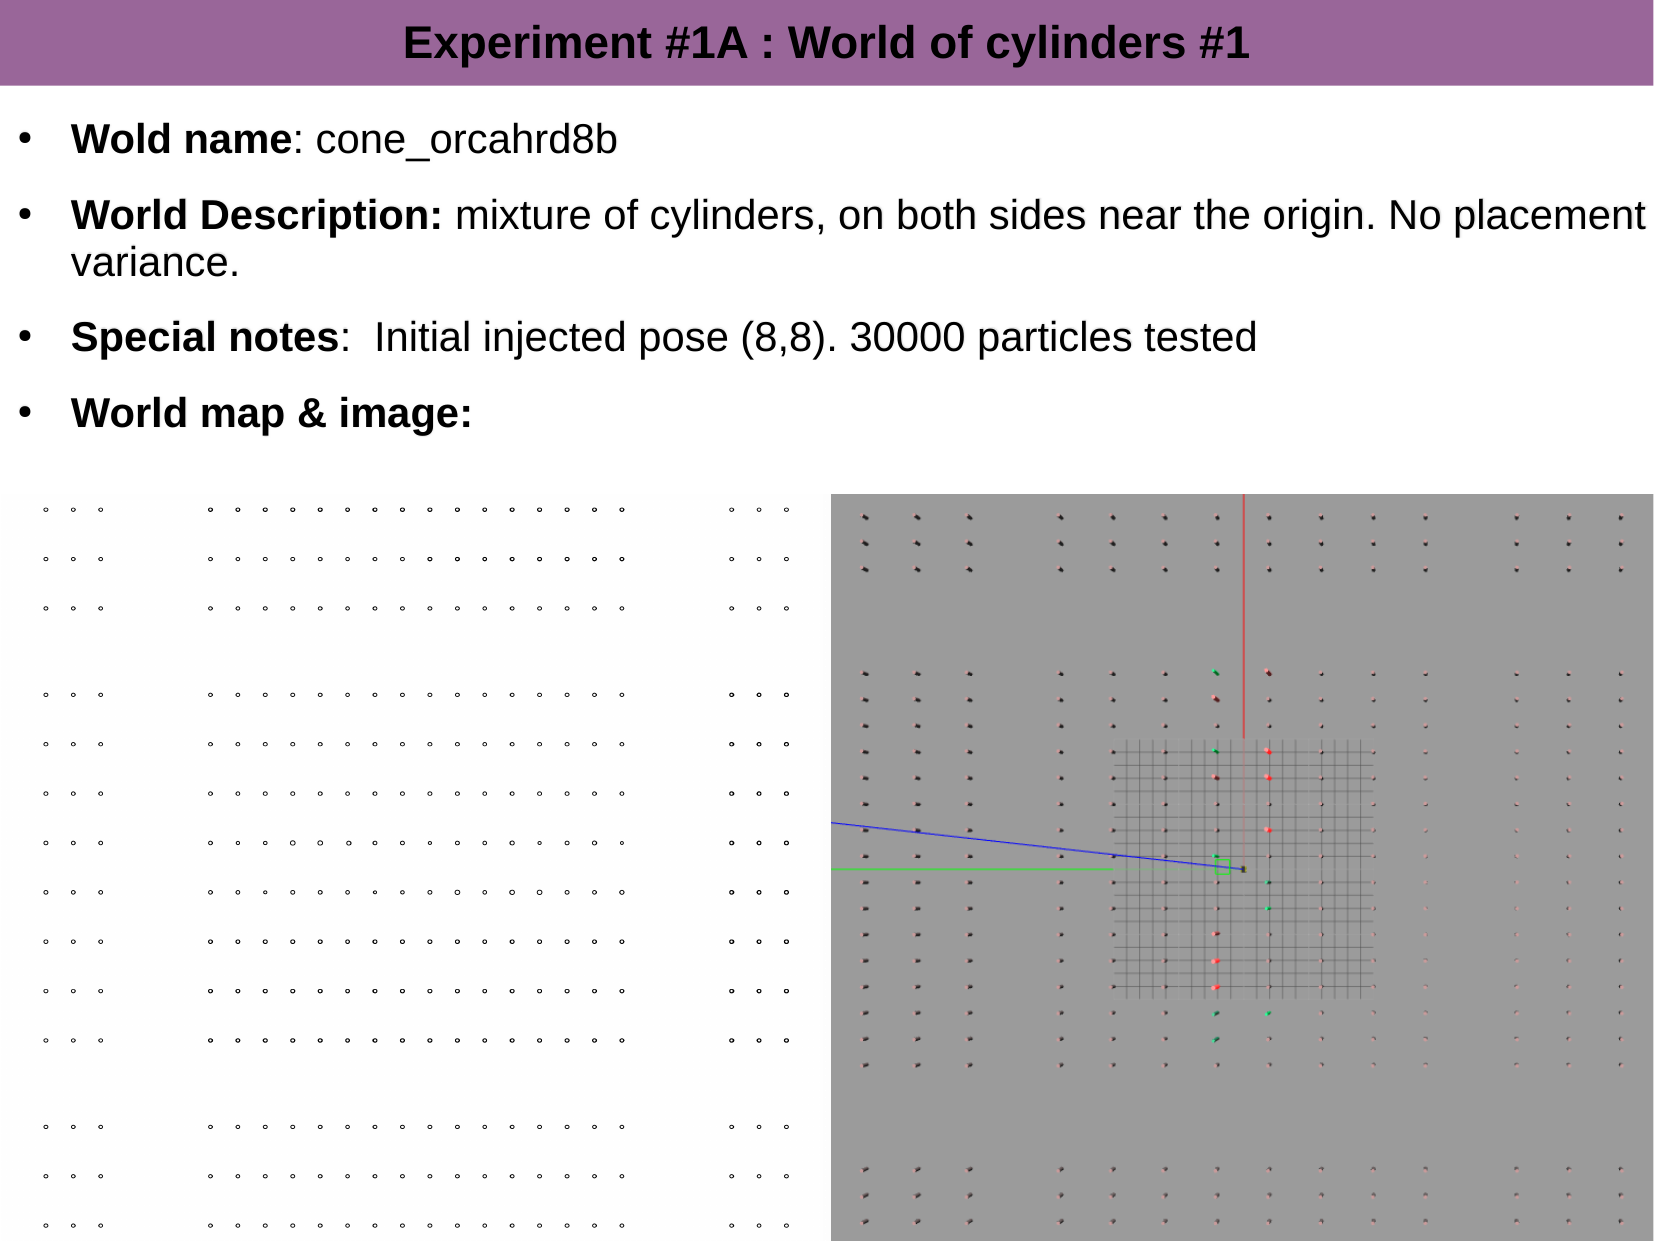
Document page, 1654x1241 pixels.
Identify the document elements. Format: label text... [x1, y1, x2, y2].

list Wold name: cone_orcahrd8b World Description: mixture of cylinders, on both sides near the origin. No placement variance. Special notes: Initial injected pose (8,8). 30000 particles tested World map & image: [0, 115, 1654, 1241]
picture [1, 494, 1654, 1241]
title Experiment #1A : World of cylinders #1 [0, 0, 1654, 86]
